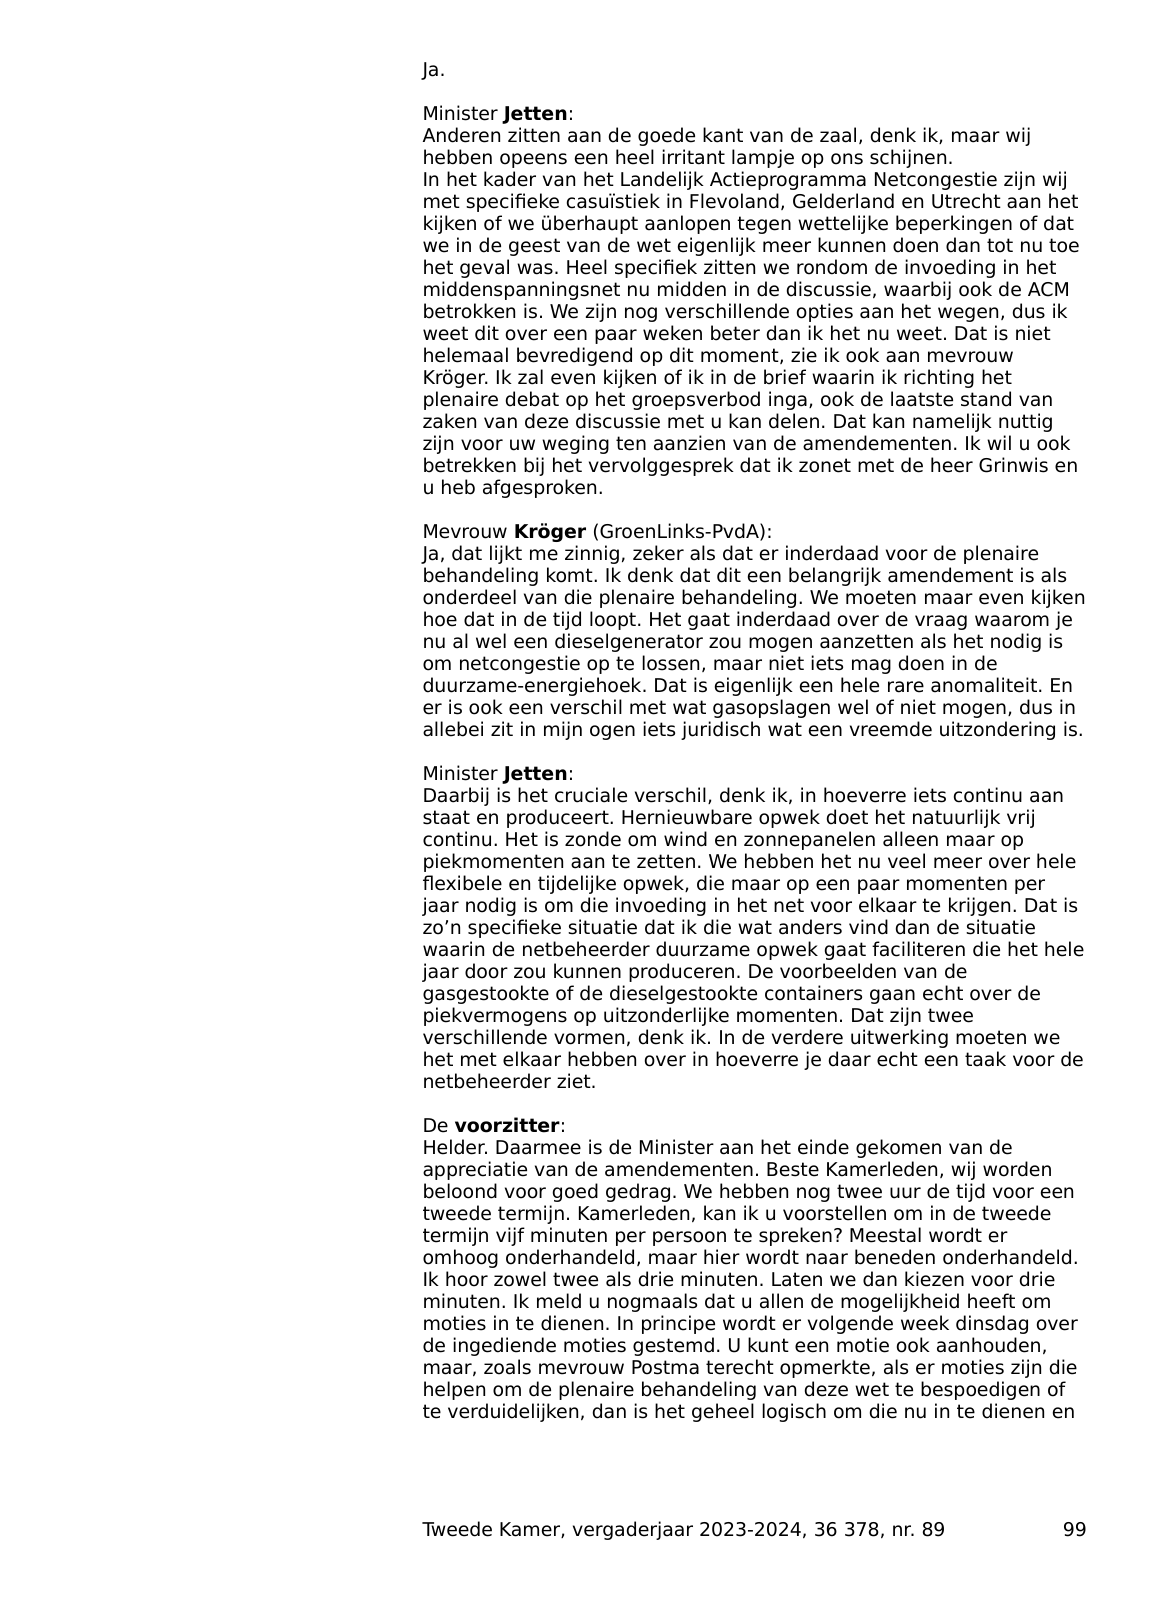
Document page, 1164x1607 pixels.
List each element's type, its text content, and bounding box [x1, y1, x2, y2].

text Daarbij is het cruciale verschil, denk ik, in hoeverre iets continu aan staat en produceert. Hernieuwbare opwek doet het natuurlijk vrij continu. Het is zonde om wind en zonnepanelen alleen maar op piekmomenten aan te zetten. We hebben het nu veel meer over hele flexibele en tijdelijke opwek, die maar op een paar momenten per jaar nodig is om die invoeding in het net voor elkaar te krijgen. Dat is zo’n specifieke situatie dat ik die wat anders vind dan de situatie waarin de netbeheerder duurzame opwek gaat faciliteren die het hele jaar door zou kunnen produceren. De voorbeelden van de gasgestookte of de dieselgestookte containers gaan echt over de piekvermogens op uitzonderlijke momenten. Dat zijn twee verschillende vormen, denk ik. In de verdere uitwerking moeten we het met elkaar hebben over in hoeverre je daar echt een taak voor de netbeheerder ziet. [422, 785, 1087, 1093]
text Minister Jetten: [422, 763, 1087, 785]
text In het kader van het Landelijk Actieprogramma Netcongestie zijn wij met specifieke casuïstiek in Flevoland, Gelderland en Utrecht aan het kijken of we überhaupt aanlopen tegen wettelijke beperkingen of dat we in de geest van de wet eigenlijk meer kunnen doen dan tot nu toe het geval was. Heel specifiek zitten we rondom de invoeding in het middenspanningsnet nu midden in de discussie, waarbij ook de ACM betrokken is. We zijn nog verschillende opties aan het wegen, dus ik weet dit over een paar weken beter dan ik het nu weet. Dat is niet helemaal bevredigend op dit moment, zie ik ook aan mevrouw Kröger. Ik zal even kijken of ik in de brief waarin ik richting het plenaire debat op het groepsverbod inga, ook de laatste stand van zaken van deze discussie met u kan delen. Dat kan namelijk nuttig zijn voor uw weging ten aanzien van de amendementen. Ik wil u ook betrekken bij het vervolggesprek dat ik zonet met de heer Grinwis en u heb afgesproken. [422, 169, 1087, 499]
text Minister Jetten: [422, 103, 1087, 125]
text Ja, dat lijkt me zinnig, zeker als dat er inderdaad voor de plenaire behandeling komt. Ik denk dat dit een belangrijk amendement is als onderdeel van die plenaire behandeling. We moeten maar even kijken hoe dat in de tijd loopt. Het gaat inderdaad over de vraag waarom je nu al wel een dieselgenerator zou mogen aanzetten als het nodig is om netcongestie op te lossen, maar niet iets mag doen in de duurzame-energiehoek. Dat is eigenlijk een hele rare anomaliteit. En er is ook een verschil met wat gasopslagen wel of niet mogen, dus in allebei zit in mijn ogen iets juridisch wat een vreemde uitzondering is. [422, 543, 1087, 741]
text Anderen zitten aan de goede kant van de zaal, denk ik, maar wij hebben opeens een heel irritant lampje op ons schijnen. [422, 125, 1087, 169]
text Helder. Daarmee is de Minister aan het einde gekomen van de appreciatie van de amendementen. Beste Kamerleden, wij worden beloond voor goed gedrag. We hebben nog twee uur de tijd voor een tweede termijn. Kamerleden, kan ik u voorstellen om in de tweede termijn vijf minuten per persoon te spreken? Meestal wordt er omhoog onderhandeld, maar hier wordt naar beneden onderhandeld. Ik hoor zowel twee als drie minuten. Laten we dan kiezen voor drie minuten. Ik meld u nogmaals dat u allen de mogelijkheid heeft om moties in te dienen. In principe wordt er volgende week dinsdag over de ingediende moties gestemd. U kunt een motie ook aanhouden, maar, zoals mevrouw Postma terecht opmerkte, als er moties zijn die helpen om de plenaire behandeling van deze wet te bespoedigen of te verduidelijken, dan is het geheel logisch om die nu in te dienen en [422, 1137, 1087, 1423]
text De voorzitter: [422, 1115, 1087, 1137]
text Mevrouw Kröger (GroenLinks-PvdA): [422, 521, 1087, 543]
text Ja. [422, 59, 1087, 81]
